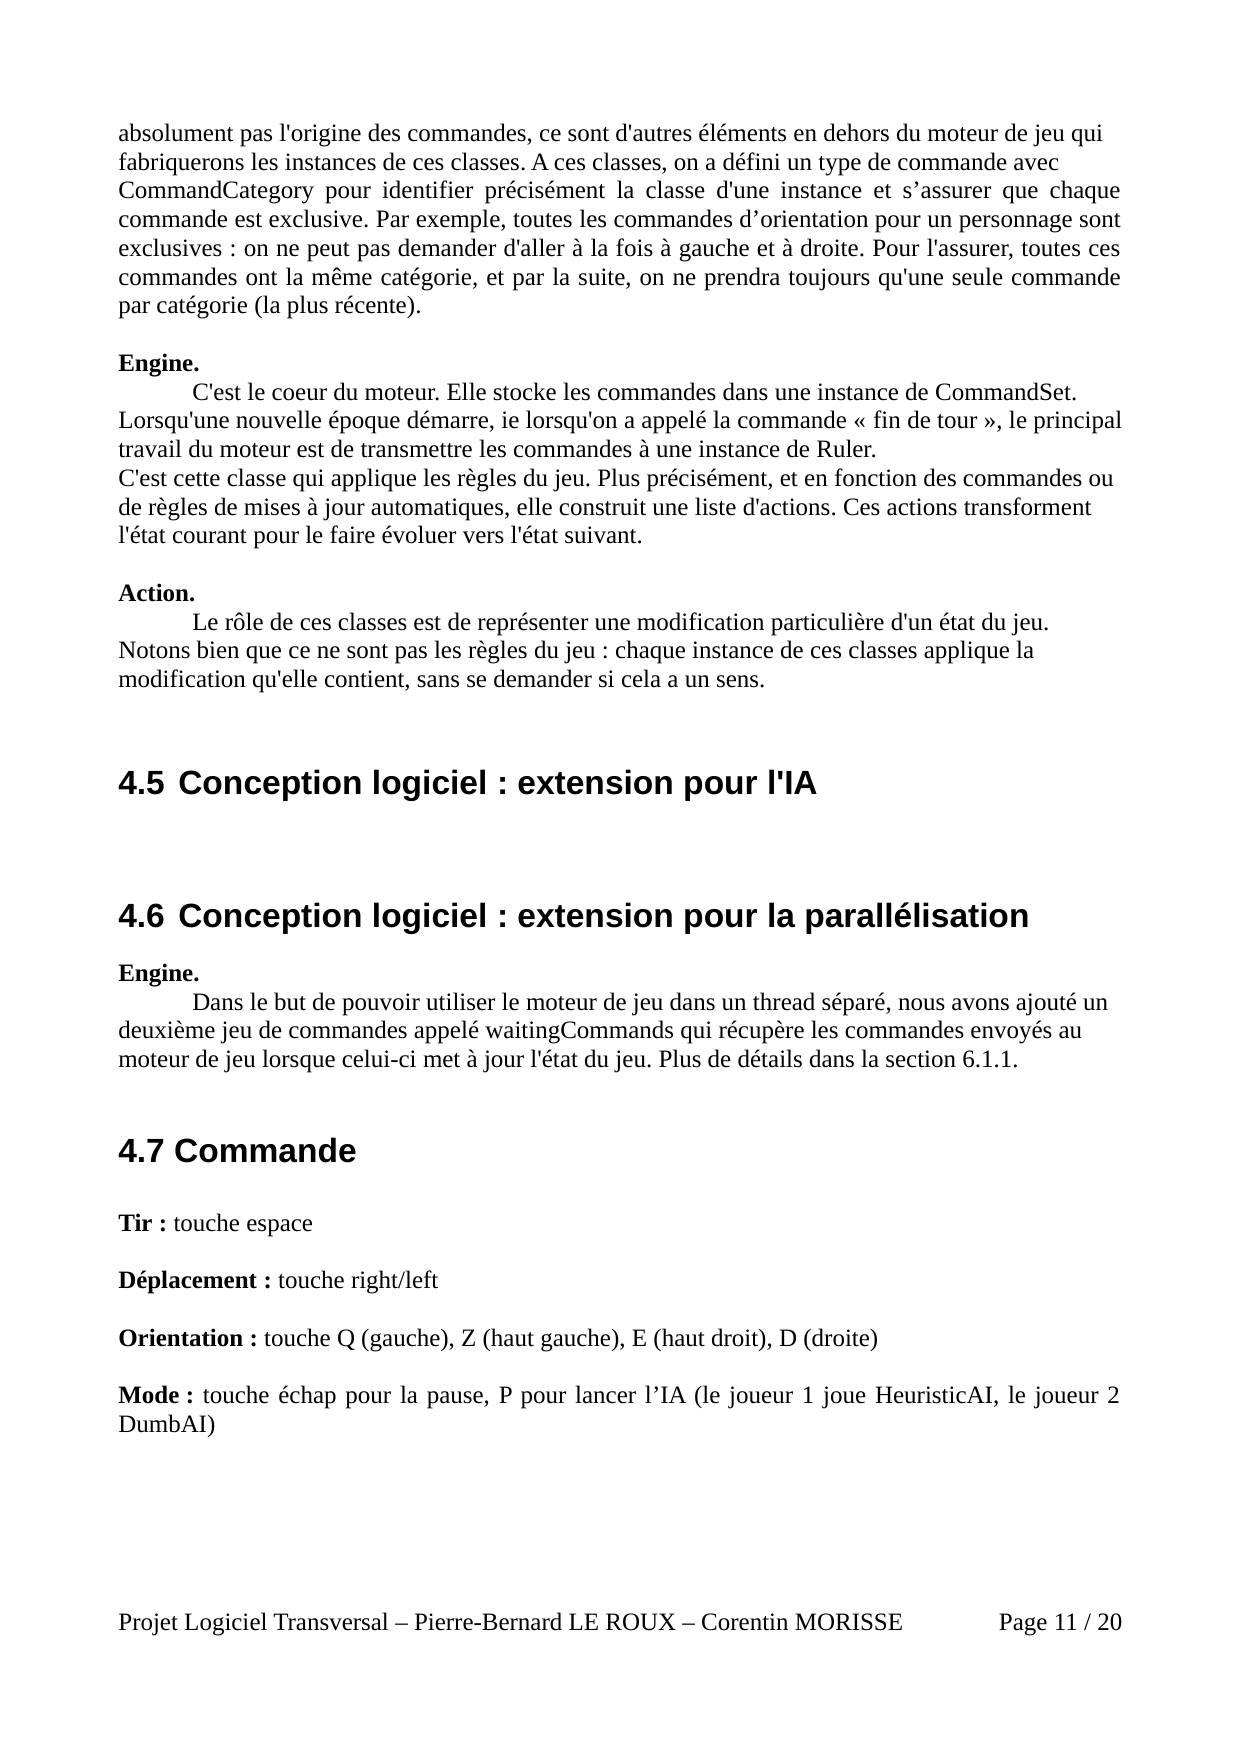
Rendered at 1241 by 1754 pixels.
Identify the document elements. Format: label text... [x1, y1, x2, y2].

text modification qu'elle contient, sans se demander si cela a un sens. [118, 664, 1122, 693]
subtitle Conception logiciel : extension pour l'IA [118, 763, 1122, 802]
text C'est cette classe qui applique les règles du jeu. Plus précisément, et en fonction des commandes ou [118, 463, 1122, 492]
text Action. [118, 578, 1122, 607]
text Mode : touche échap pour la pause, P pour lancer l’IA (le joueur 1 joue HeuristicAI, le joueur 2 DumbAI) [118, 1380, 1122, 1438]
text l'état courant pour le faire évoluer vers l'état suivant. [118, 521, 1122, 549]
text Orientation : touche Q (gauche), Z (haut gauche), E (haut droit), D (droite) [118, 1323, 1122, 1351]
text Tir : touche espace [118, 1208, 1122, 1236]
text C'est le coeur du moteur. Elle stocke les commandes dans une instance de CommandSet. [118, 377, 1122, 406]
text de règles de mises à jour automatiques, elle construit une liste d'actions. Ces actions transforment [118, 492, 1122, 521]
text Engine. [118, 958, 1122, 987]
text CommandCategory pour identifier précisément la classe d'une instance et s’assurer que chaque commande est exclusive. Par exemple, toutes les commandes d’orientation pour un personnage sont exclusives : on ne peut pas demander d'aller à la fois à gauche et à droite. Pour l'assurer, toutes ces commandes ont la même catégorie, et par la suite, on ne prendra toujours qu'une seule commande par catégorie (la plus récente). [118, 176, 1122, 319]
text Lorsqu'une nouvelle époque démarre, ie lorsqu'on a appelé la commande « fin de tour », le principal travail du moteur est de transmettre les commandes à une instance de Ruler. [118, 406, 1122, 463]
subtitle Conception logiciel : extension pour la parallélisation [118, 896, 1122, 934]
text Engine. [118, 348, 1122, 377]
text Dans le but de pouvoir utiliser le moteur de jeu dans un thread séparé, nous avons ajouté un [118, 987, 1122, 1015]
text deuxième jeu de commandes appelé waitingCommands qui récupère les commandes envoyés au [118, 1015, 1122, 1044]
text absolument pas l'origine des commandes, ce sont d'autres éléments en dehors du moteur de jeu qui [118, 118, 1122, 147]
text Notons bien que ce ne sont pas les règles du jeu : chaque instance de ces classes applique la [118, 636, 1122, 664]
text Déplacement : touche right/left [118, 1265, 1122, 1294]
text fabriquerons les instances de ces classes. A ces classes, on a défini un type de commande avec [118, 147, 1122, 176]
text moteur de jeu lorsque celui-ci met à jour l'état du jeu. Plus de détails dans la section 6.1.1. [118, 1044, 1122, 1073]
text 4.7 Commande [118, 1130, 1122, 1169]
text Le rôle de ces classes est de représenter une modification particulière d'un état du jeu. [118, 607, 1122, 636]
